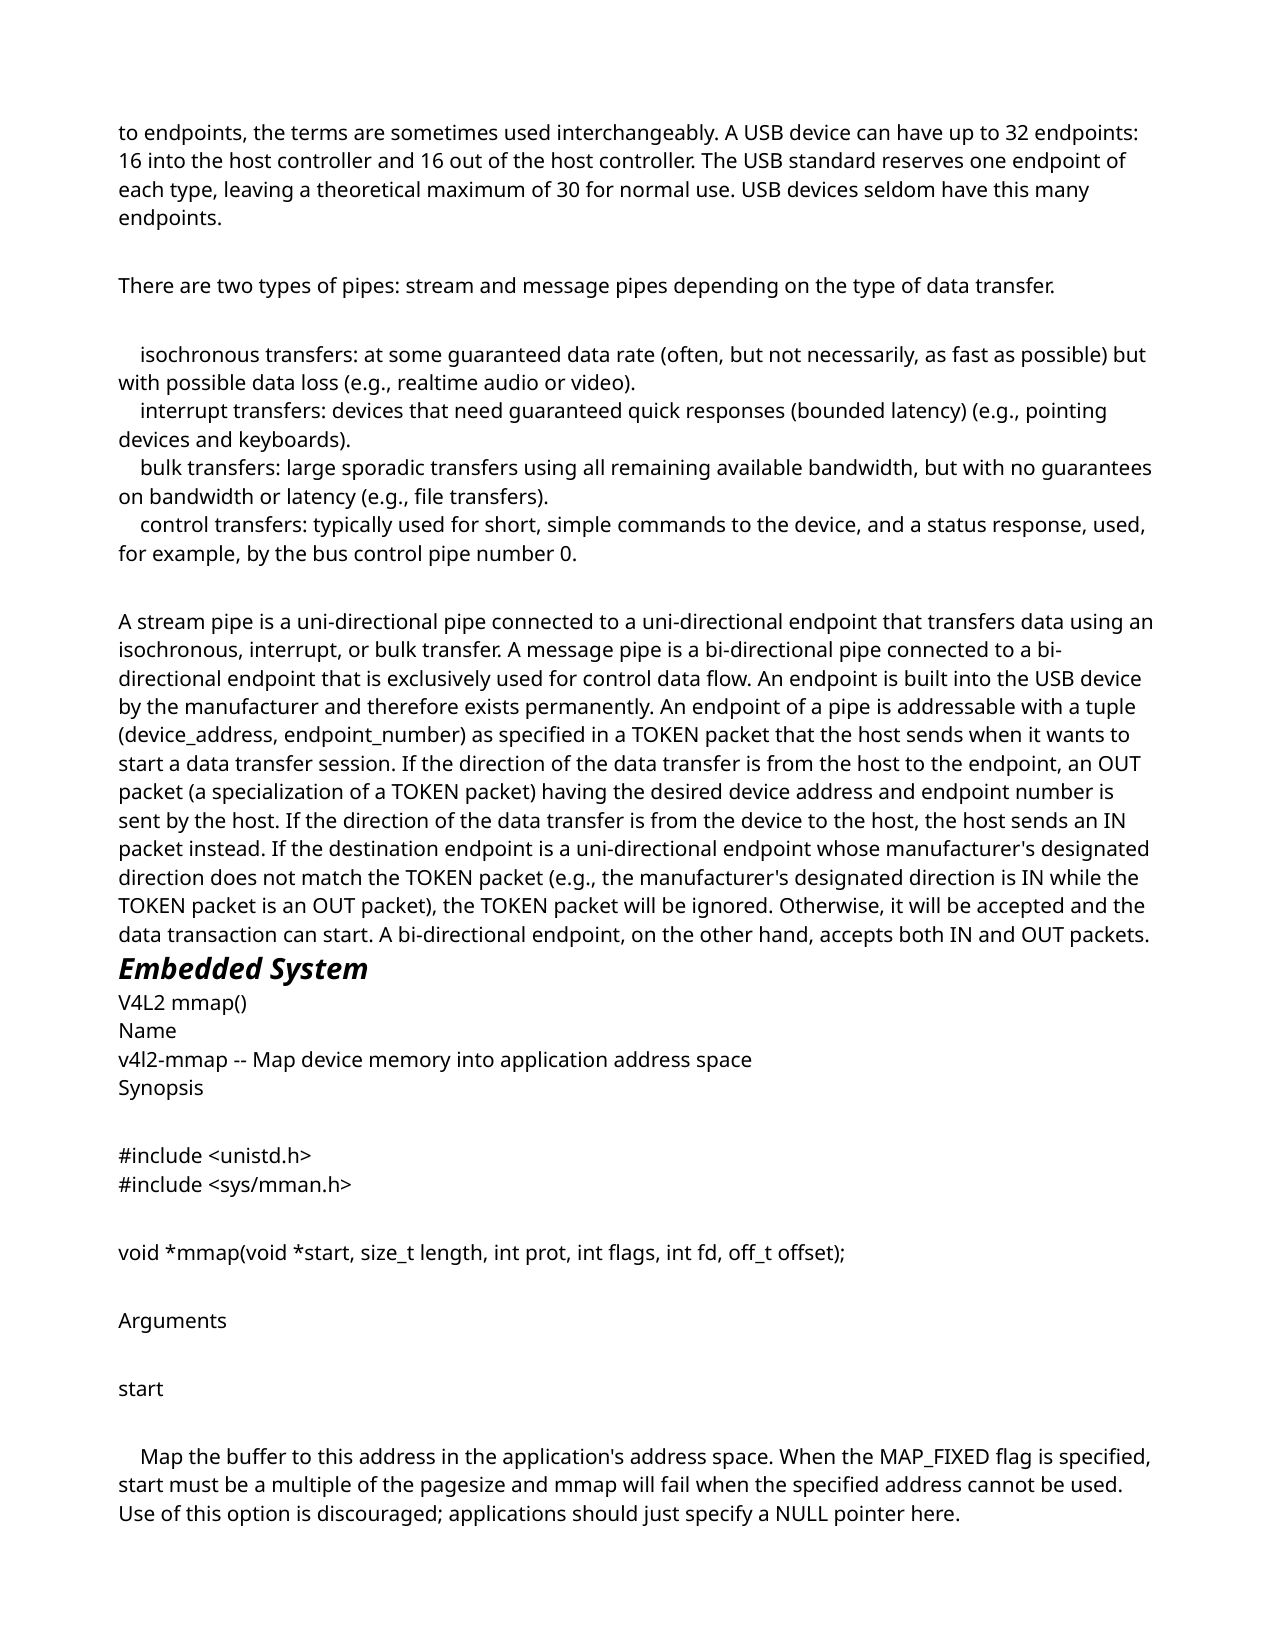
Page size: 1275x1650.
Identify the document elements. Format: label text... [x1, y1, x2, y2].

text void *mmap(void *start, size_t length, int prot, int flags, int fd, off_t offset); [118, 1238, 1157, 1266]
text bulk transfers: large sporadic transfers using all remaining available bandwidth, but with no guarantees on bandwidth or latency (e.g., file transfers). [118, 453, 1157, 510]
text isochronous transfers: at some guaranteed data rate (often, but not necessarily, as fast as possible) but with possible data loss (e.g., realtime audio or video). [118, 340, 1157, 397]
text A stream pipe is a uni-directional pipe connected to a uni-directional endpoint that transfers data using an isochronous, interrupt, or bulk transfer. A message pipe is a bi-directional pipe connected to a bi-directional endpoint that is exclusively used for control data flow. An endpoint is built into the USB device by the manufacturer and therefore exists permanently. An endpoint of a pipe is addressable with a tuple (device_address, endpoint_number) as specified in a TOKEN packet that the host sends when it wants to start a data transfer session. If the direction of the data transfer is from the host to the endpoint, an OUT packet (a specialization of a TOKEN packet) having the desired device address and endpoint number is sent by the host. If the direction of the data transfer is from the device to the host, the host sends an IN packet instead. If the destination endpoint is a uni-directional endpoint whose manufacturer's designated direction does not match the TOKEN packet (e.g., the manufacturer's designated direction is IN while the TOKEN packet is an OUT packet), the TOKEN packet will be ignored. Otherwise, it will be accepted and the data transaction can start. A bi-directional endpoint, on the other hand, accepts both IN and OUT packets. [118, 607, 1157, 948]
text Map the buffer to this address in the application's address space. When the MAP_FIXED flag is specified, start must be a multiple of the pagesize and mmap will fail when the specified address cannot be used. Use of this option is discouraged; applications should just specify a NULL pointer here. [118, 1442, 1157, 1527]
text Name [118, 1016, 1157, 1045]
text Arguments [118, 1306, 1157, 1334]
text #include <sys/mman.h> [118, 1170, 1157, 1198]
text start [118, 1374, 1157, 1402]
text v4l2-mmap -- Map device memory into application address space [118, 1045, 1157, 1073]
text There are two types of pipes: stream and message pipes depending on the type of data transfer. [118, 272, 1157, 300]
text Embedded System [118, 948, 1157, 988]
text control transfers: typically used for short, simple commands to the device, and a status response, used, for example, by the bus control pipe number 0. [118, 510, 1157, 567]
text Synopsis [118, 1073, 1157, 1102]
text to endpoints, the terms are sometimes used interchangeably. A USB device can have up to 32 endpoints: 16 into the host controller and 16 out of the host controller. The USB standard reserves one endpoint of each type, leaving a theoretical maximum of 30 for normal use. USB devices seldom have this many endpoints. [118, 118, 1157, 232]
text interrupt transfers: devices that need guaranteed quick responses (bounded latency) (e.g., pointing devices and keyboards). [118, 397, 1157, 453]
text V4L2 mmap() [118, 988, 1157, 1016]
text #include <unistd.h> [118, 1141, 1157, 1170]
